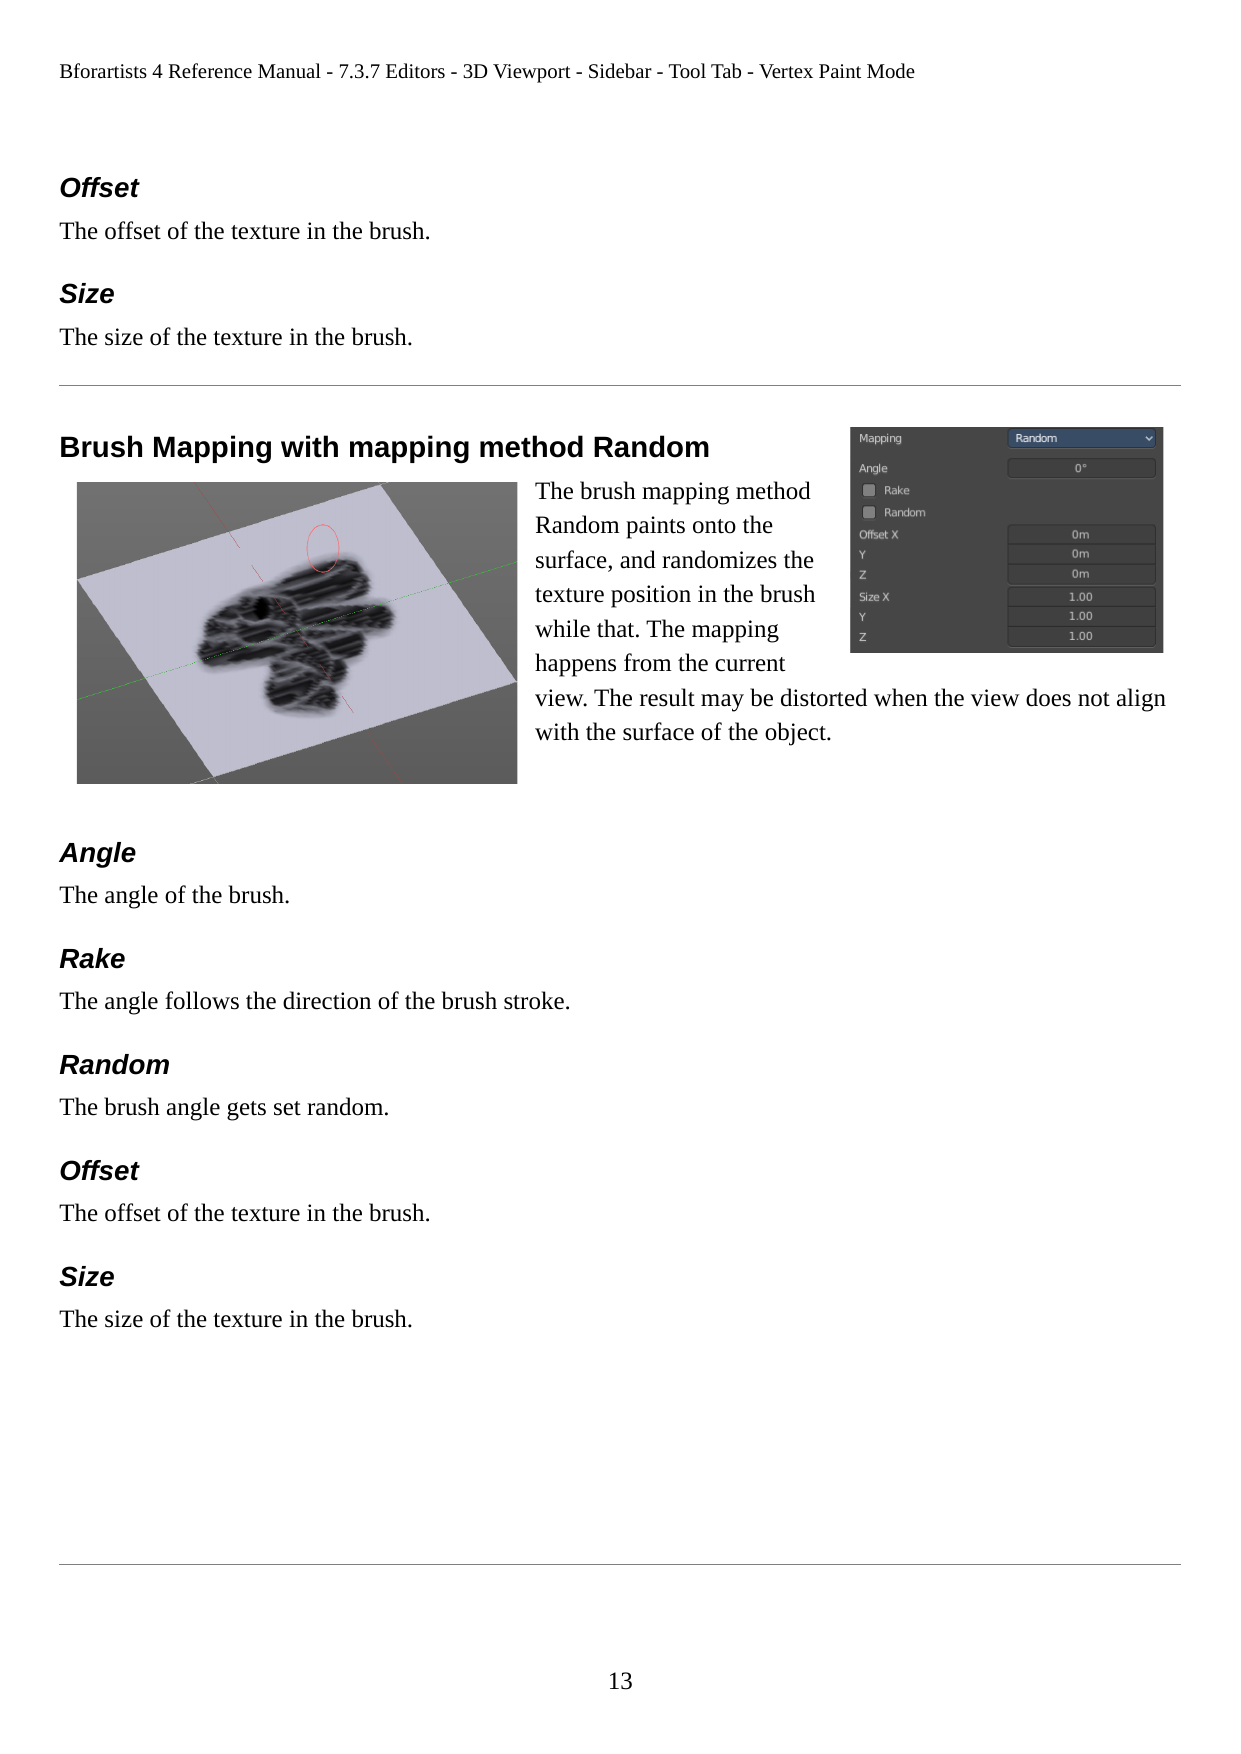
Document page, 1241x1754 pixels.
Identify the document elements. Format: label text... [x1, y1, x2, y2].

subtitle Offset [59, 171, 1181, 203]
text The size of the texture in the brush. [59, 1304, 1181, 1333]
subtitle Offset [59, 1154, 1181, 1186]
text The angle of the brush. [59, 881, 1181, 909]
subtitle Angle [59, 836, 1181, 868]
text The brush angle gets set random. [59, 1092, 1181, 1121]
text The brush mapping method Random paints onto the surface, and randomizes the texture position in the brush while that. The mapping happens from the current view. The result may be distorted when the view does not align with the surface of the object. [59, 476, 1181, 746]
subtitle Random [59, 1048, 1181, 1080]
text The offset of the texture in the brush. [59, 1198, 1181, 1227]
subtitle Size [59, 277, 1181, 309]
subtitle Size [59, 1260, 1181, 1292]
text The offset of the texture in the brush. [59, 216, 1181, 244]
text The angle follows the direction of the brush stroke. [59, 986, 1181, 1015]
picture [76, 482, 518, 784]
text The size of the texture in the brush. [59, 322, 1181, 350]
subtitle Brush Mapping with mapping method Random [59, 429, 850, 463]
picture [850, 427, 1164, 653]
subtitle Rake [59, 942, 1181, 974]
